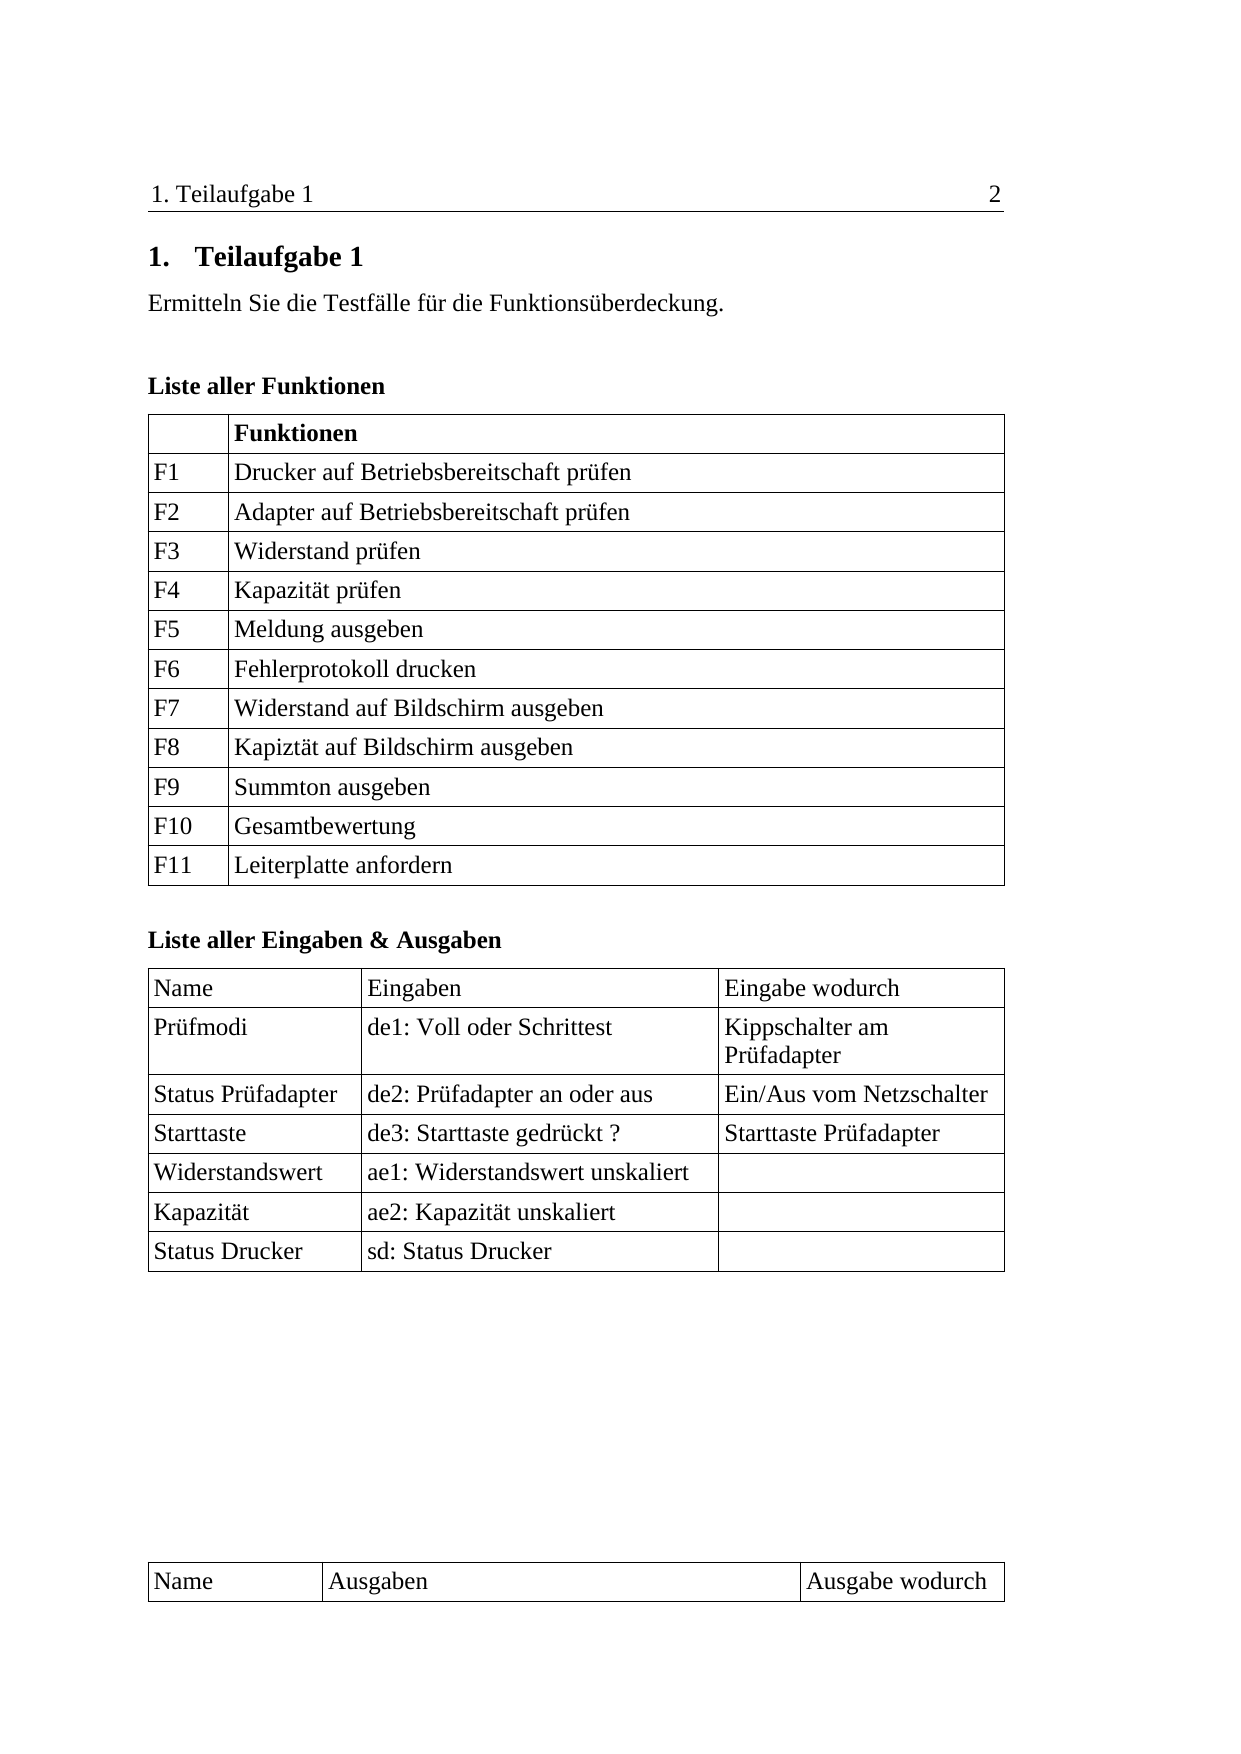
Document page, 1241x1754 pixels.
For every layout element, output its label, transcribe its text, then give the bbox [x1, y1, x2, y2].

table_cell [719, 1154, 1004, 1192]
subtitle Teilaufgabe 1 [148, 240, 1004, 273]
table_cell Widerstand auf Bildschirm ausgeben [229, 689, 1004, 728]
table_cell Starttaste Prüfadapter [719, 1115, 1004, 1153]
table_cell Status Drucker [149, 1232, 361, 1271]
table_cell de2: Prüfadapter an oder aus [362, 1075, 718, 1113]
table_cell F11 [149, 846, 228, 885]
table_cell Meldung ausgeben [229, 611, 1004, 649]
table_cell ae2: Kapazität unskaliert [362, 1193, 718, 1231]
table_cell F1 [149, 454, 228, 492]
table_cell Widerstandswert [149, 1154, 361, 1192]
table_cell F6 [149, 650, 228, 688]
table_cell Ein/Aus vom Netzschalter [719, 1075, 1004, 1113]
table_cell Adapter auf Betriebsbereitschaft prüfen [229, 493, 1004, 531]
table_cell Summton ausgeben [229, 768, 1004, 806]
table_cell F10 [149, 807, 228, 845]
table_cell Widerstand prüfen [229, 532, 1004, 571]
table_cell Starttaste [149, 1115, 361, 1153]
table_cell F5 [149, 611, 228, 649]
table_cell Leiterplatte anfordern [229, 846, 1004, 885]
table_cell Kapazität [149, 1193, 361, 1231]
table_cell ae1: Widerstandswert unskaliert [362, 1154, 718, 1192]
table_cell Fehlerprotokoll drucken [229, 650, 1004, 688]
table_cell Drucker auf Betriebsbereitschaft prüfen [229, 454, 1004, 492]
table_cell Prüfmodi [149, 1008, 361, 1074]
table_header Ausgabe wodurch [801, 1563, 1004, 1601]
table_cell F9 [149, 768, 228, 806]
table_header Name [149, 1563, 322, 1601]
table_header Ausgaben [323, 1563, 800, 1601]
table_cell F4 [149, 572, 228, 610]
subtitle Liste aller Funktionen [148, 372, 1004, 399]
table_header [149, 415, 228, 453]
table_cell de1: Voll oder Schrittest [362, 1008, 718, 1074]
table_cell F7 [149, 689, 228, 728]
table_cell Kippschalter am Prüfadapter [719, 1008, 1004, 1074]
table_cell F8 [149, 729, 228, 767]
table_cell Gesamtbewertung [229, 807, 1004, 845]
table_header Name [149, 969, 361, 1007]
table_header Eingaben [362, 969, 718, 1007]
table_header Funktionen [229, 415, 1004, 453]
table_cell sd: Status Drucker [362, 1232, 718, 1271]
text Ermitteln Sie die Testfälle für die Funktionsüberdeckung. [148, 289, 1004, 316]
table_cell Kapiztät auf Bildschirm ausgeben [229, 729, 1004, 767]
subtitle Liste aller Eingaben & Ausgaben [148, 926, 1004, 954]
table_header Eingabe wodurch [719, 969, 1004, 1007]
table_cell [719, 1232, 1004, 1271]
table_cell Kapazität prüfen [229, 572, 1004, 610]
table_cell F3 [149, 532, 228, 571]
table_cell F2 [149, 493, 228, 531]
table_cell de3: Starttaste gedrückt ? [362, 1115, 718, 1153]
table_cell Status Prüfadapter [149, 1075, 361, 1113]
table_cell [719, 1193, 1004, 1231]
